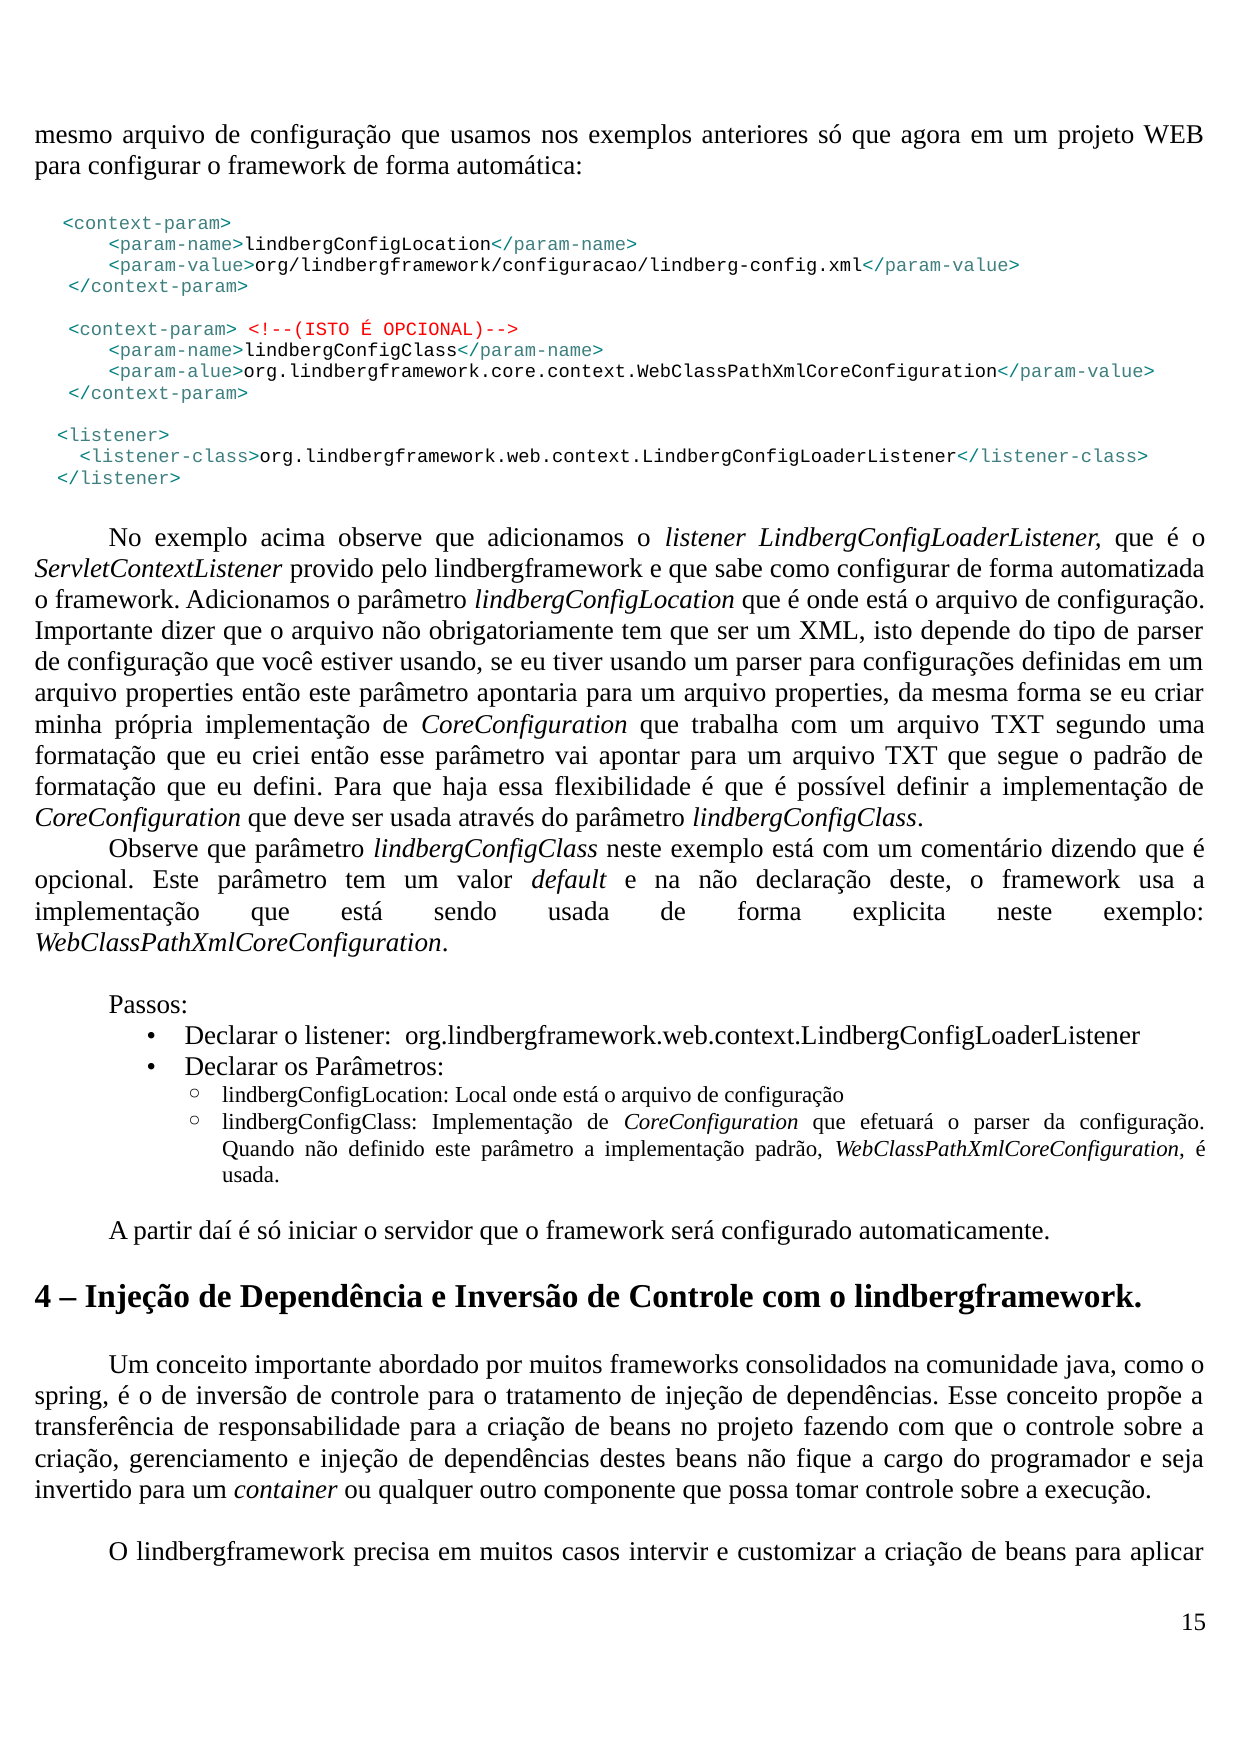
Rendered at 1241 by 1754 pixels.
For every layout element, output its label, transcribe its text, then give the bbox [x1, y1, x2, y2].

text No exemplo acima observe que adicionamos o listener LindbergConfigLoaderListener, que é o ServletContextListener provido pelo lindbergframework e que sabe como configurar de forma automatizada o framework. Adicionamos o parâmetro lindbergConfigLocation que é onde está o arquivo de configuração. Importante dizer que o arquivo não obrigatoriamente tem que ser um XML, isto depende do tipo de parser de configuração que você estiver usando, se eu tiver usando um parser para configurações definidas em um arquivo properties então este parâmetro apontaria para um arquivo properties, da mesma forma se eu criar minha própria implementação de CoreConfiguration que trabalha com um arquivo TXT segundo uma formatação que eu criei então esse parâmetro vai apontar para um arquivo TXT que segue o padrão de formatação que eu defini. Para que haja essa flexibilidade é que é possível definir a implementação de CoreConfiguration que deve ser usada através do parâmetro lindbergConfigClass. [34, 521, 1206, 832]
text Observe que parâmetro lindbergConfigClass neste exemplo está com um comentário dizendo que é opcional. Este parâmetro tem um valor default e na não declaração deste, o framework usa a implementação que está sendo usada de forma explicita neste exemplo: WebClassPathXmlCoreConfiguration. [34, 832, 1206, 957]
text <listener-class>org.lindbergframework.web.context.LindbergConfigLoaderListener</listener-class> [34, 447, 1206, 468]
list lindbergConfigClass: Implementação de CoreConfiguration que efetuará o parser da configuração. Quando não definido este parâmetro a implementação padrão, WebClassPathXmlCoreConfiguration, é usada. [184, 1108, 1206, 1188]
text O lindbergframework precisa em muitos casos intervir e customizar a criação de beans para aplicar [34, 1535, 1206, 1566]
text <context-param> [34, 212, 1206, 235]
list lindbergConfigLocation: Local onde está o arquivo de configuração [184, 1081, 1206, 1108]
text <param-name>lindbergConfigLocation</param-name> [34, 235, 1206, 256]
text A partir daí é só iniciar o servidor que o framework será configurado automaticamente. [34, 1214, 1206, 1245]
text <param-name>lindbergConfigClass</param-name> [34, 341, 1206, 362]
text <param-value>org/lindbergframework/configuracao/lindberg-config.xml</param-value> [34, 256, 1206, 277]
text 4 – Injeção de Dependência e Inversão de Controle com o lindbergframework. [34, 1276, 1206, 1315]
text Passos: [34, 988, 1206, 1019]
text </listener> [34, 468, 1206, 490]
text </context-param> [34, 277, 1206, 298]
list Declarar o listener: org.lindbergframework.web.context.LindbergConfigLoaderListener [147, 1019, 1206, 1050]
text <listener> [34, 426, 1206, 447]
list Declarar os Parâmetros: [147, 1050, 1206, 1081]
text mesmo arquivo de configuração que usamos nos exemplos anteriores só que agora em um projeto WEB para configurar o framework de forma automática: [34, 118, 1206, 180]
text Um conceito importante abordado por muitos frameworks consolidados na comunidade java, como o spring, é o de inversão de controle para o tratamento de injeção de dependências. Esse conceito propõe a transferência de responsabilidade para a criação de beans no projeto fazendo com que o controle sobre a criação, gerenciamento e injeção de dependências destes beans não fique a cargo do programador e seja invertido para um container ou qualquer outro componente que possa tomar controle sobre a execução. [34, 1348, 1206, 1504]
text <param-alue>org.lindbergframework.core.context.WebClassPathXmlCoreConfiguration</param-value> [34, 362, 1206, 383]
text </context-param> [34, 383, 1206, 405]
text <context-param> <!--(ISTO É OPCIONAL)--> [34, 320, 1206, 341]
